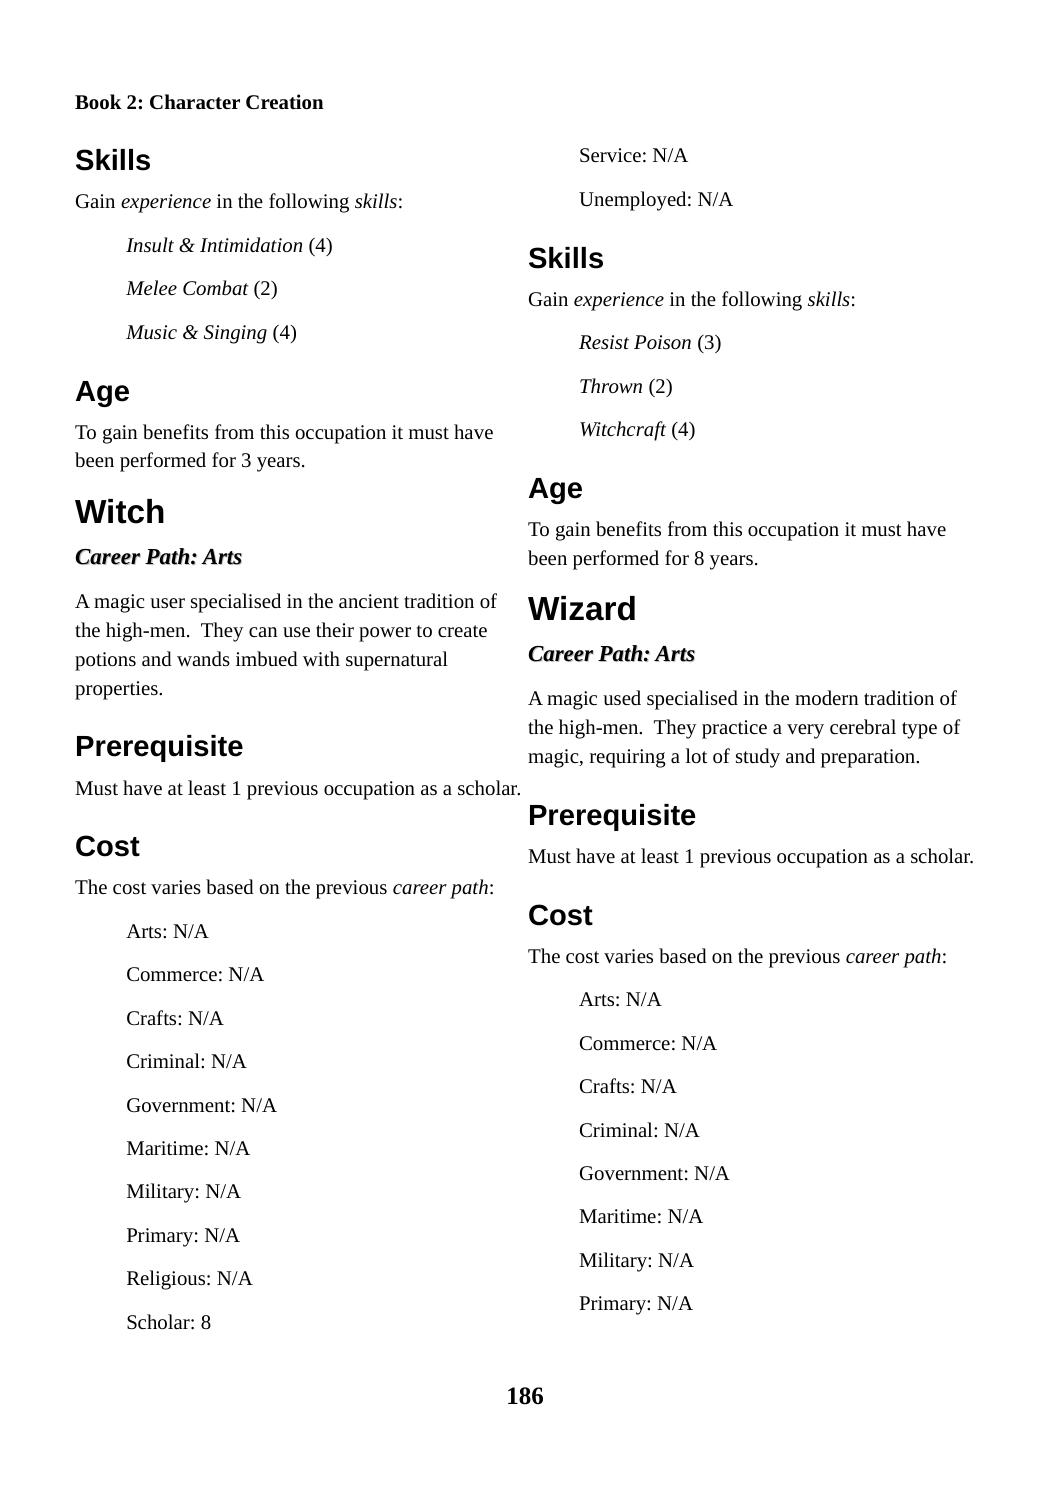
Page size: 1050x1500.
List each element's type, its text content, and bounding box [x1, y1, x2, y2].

text Career Path: Arts [75, 543, 522, 569]
subtitle Skills [75, 143, 522, 177]
subtitle Prerequisite [75, 729, 522, 763]
text Criminal: N/A [579, 1117, 975, 1142]
text Service: N/A [579, 143, 975, 167]
text Resist Poison (3) [579, 330, 975, 354]
text A magic user specialised in the ancient tradition of the high-men. They can use their power to create potions and wands imbued with supernatural properties. [75, 589, 522, 699]
text Maritime: N/A [579, 1204, 975, 1228]
text Commerce: N/A [126, 962, 522, 986]
text The cost varies based on the previous career path: [528, 944, 975, 968]
text Crafts: N/A [126, 1006, 522, 1030]
text Music & Singing (4) [126, 320, 522, 344]
text Scholar: 8 [126, 1310, 522, 1334]
subtitle Cost [75, 829, 522, 863]
text A magic used specialised in the modern tradition of the high-men. They practice a very cerebral type of magic, requiring a lot of study and preparation. [528, 686, 975, 768]
subtitle Age [528, 471, 975, 504]
text Military: N/A [126, 1179, 522, 1203]
text Government: N/A [126, 1092, 522, 1117]
text Insult & Intimidation (4) [126, 233, 522, 257]
text Gain experience in the following skills: [528, 287, 975, 311]
subtitle Prerequisite [528, 798, 975, 831]
text Military: N/A [579, 1248, 975, 1272]
text Commerce: N/A [579, 1031, 975, 1055]
text Criminal: N/A [126, 1049, 522, 1073]
text Religious: N/A [126, 1266, 522, 1290]
subtitle Cost [528, 898, 975, 931]
subtitle Witch [75, 492, 522, 530]
text Government: N/A [579, 1161, 975, 1185]
subtitle Skills [528, 241, 975, 274]
text Primary: N/A [126, 1223, 522, 1247]
text To gain benefits from this occupation it must have been performed for 3 years. [75, 419, 522, 472]
text Crafts: N/A [579, 1074, 975, 1098]
text The cost varies based on the previous career path: [75, 875, 522, 899]
text Primary: N/A [579, 1291, 975, 1315]
text Career Path: Arts [528, 640, 975, 666]
text Unemployed: N/A [579, 187, 975, 211]
text To gain benefits from this occupation it must have been performed for 8 years. [528, 517, 975, 570]
text Witchcraft (4) [579, 417, 975, 441]
subtitle Age [75, 373, 522, 407]
text Melee Combat (2) [126, 276, 522, 300]
text Must have at least 1 previous occupation as a scholar. [528, 844, 975, 868]
text Arts: N/A [579, 987, 975, 1011]
text Thrown (2) [579, 373, 975, 398]
subtitle Wizard [528, 589, 975, 628]
text Gain experience in the following skills: [75, 189, 522, 213]
text Arts: N/A [126, 919, 522, 943]
text Maritime: N/A [126, 1136, 522, 1160]
text Must have at least 1 previous occupation as a scholar. [75, 775, 522, 799]
